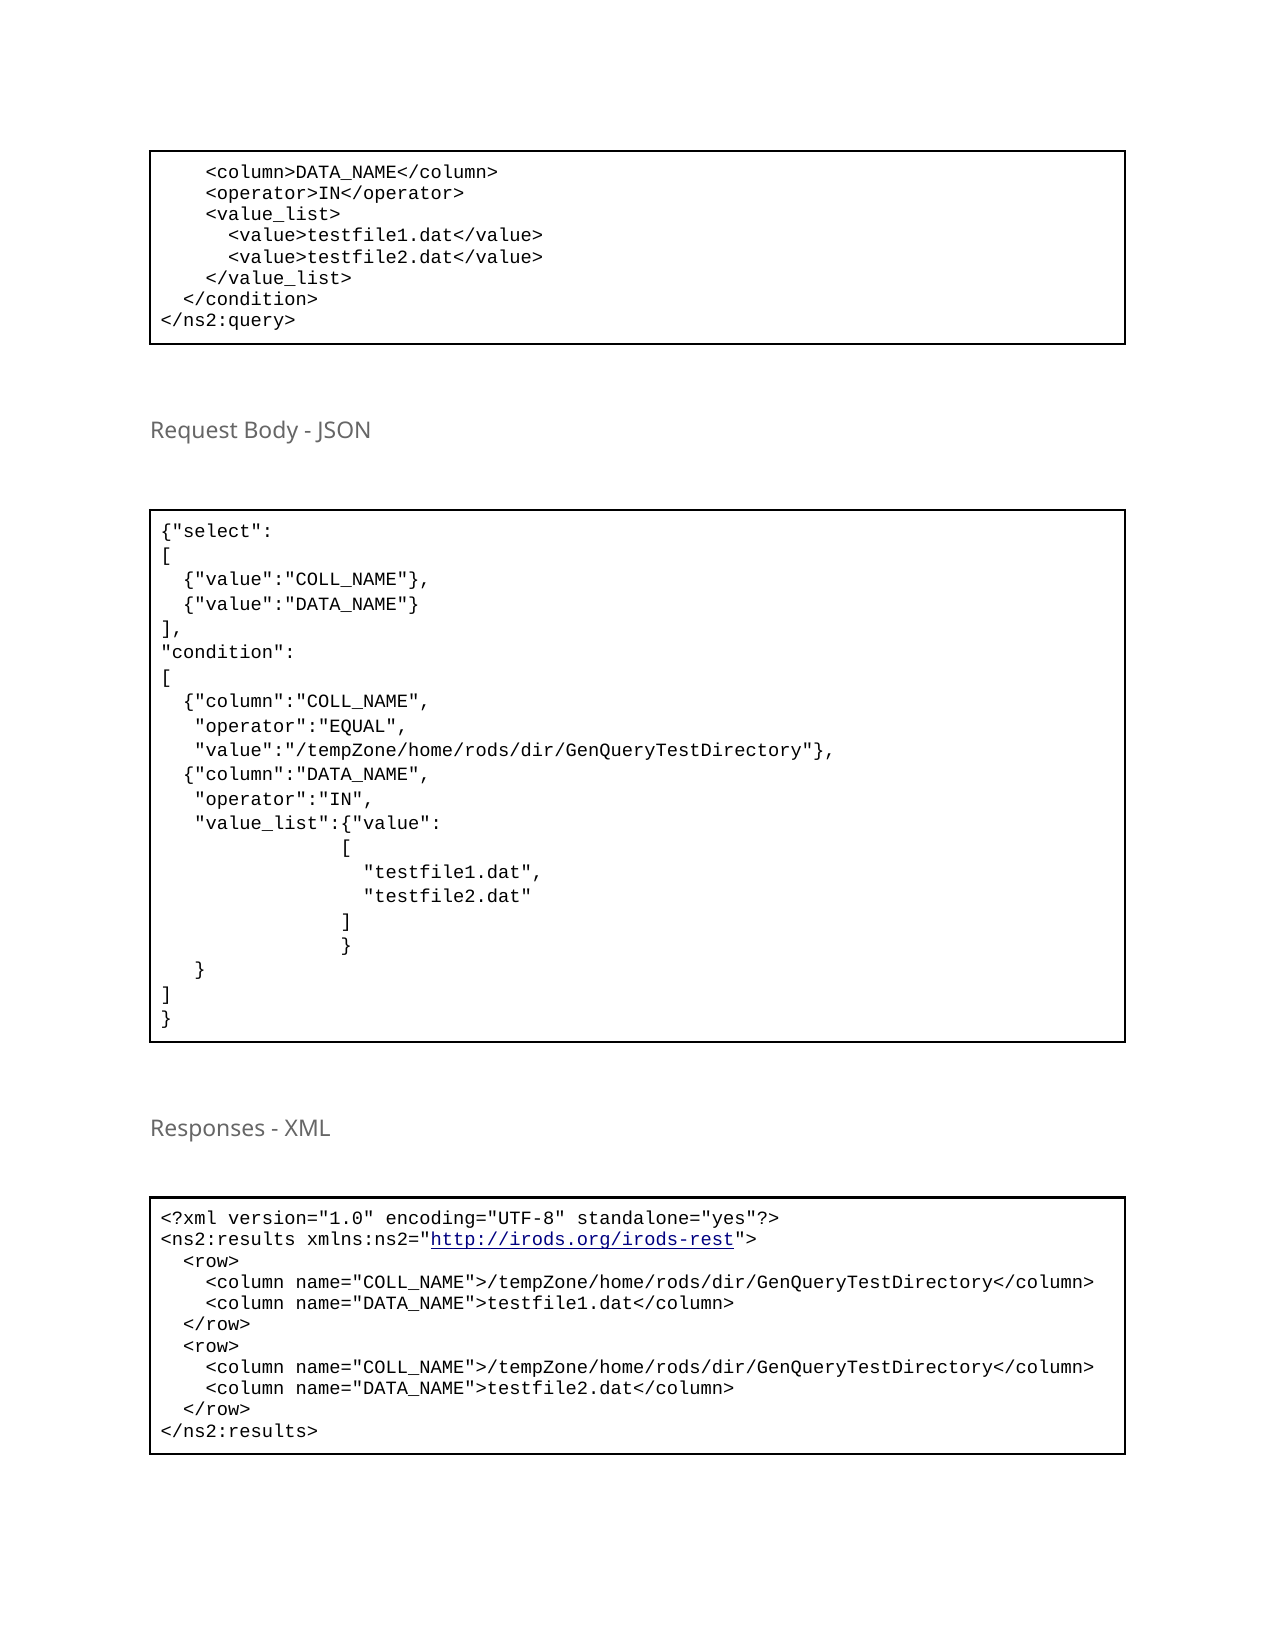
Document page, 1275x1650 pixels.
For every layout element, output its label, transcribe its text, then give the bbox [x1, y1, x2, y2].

table_header {"select": [ {"value":"COLL_NAME"}, {"value":"DATA_NAME"} ], "condition": [ {"column":"COLL_NAME", "operator":"EQUAL", "value":"/tempZone/home/rods/dir/GenQueryTestDirectory"}, {"column":"DATA_NAME", "operator":"IN", "value_list":{"value": [ "testfile1.dat", "testfile2.dat" ] } } ] } [151, 511, 1124, 1041]
subtitle Request Body - JSON [150, 414, 1125, 446]
table_header <column>DATA_NAME</column> <operator>IN</operator> <value_list> <value>testfile1.dat</value> <value>testfile2.dat</value> </value_list> </condition> </ns2:query> [151, 152, 1124, 343]
subtitle Responses - XML [150, 1112, 1125, 1143]
table_header <?xml version="1.0" encoding="UTF-8" standalone="yes"?> <ns2:results xmlns:ns2="http://irods.org/irods-rest"> <row> <column name="COLL_NAME">/tempZone/home/rods/dir/GenQueryTestDirectory</column> <column name="DATA_NAME">testfile1.dat</column> </row> <row> <column name="COLL_NAME">/tempZone/home/rods/dir/GenQueryTestDirectory</column> <column name="DATA_NAME">testfile2.dat</column> </row> </ns2:results> [151, 1199, 1124, 1453]
